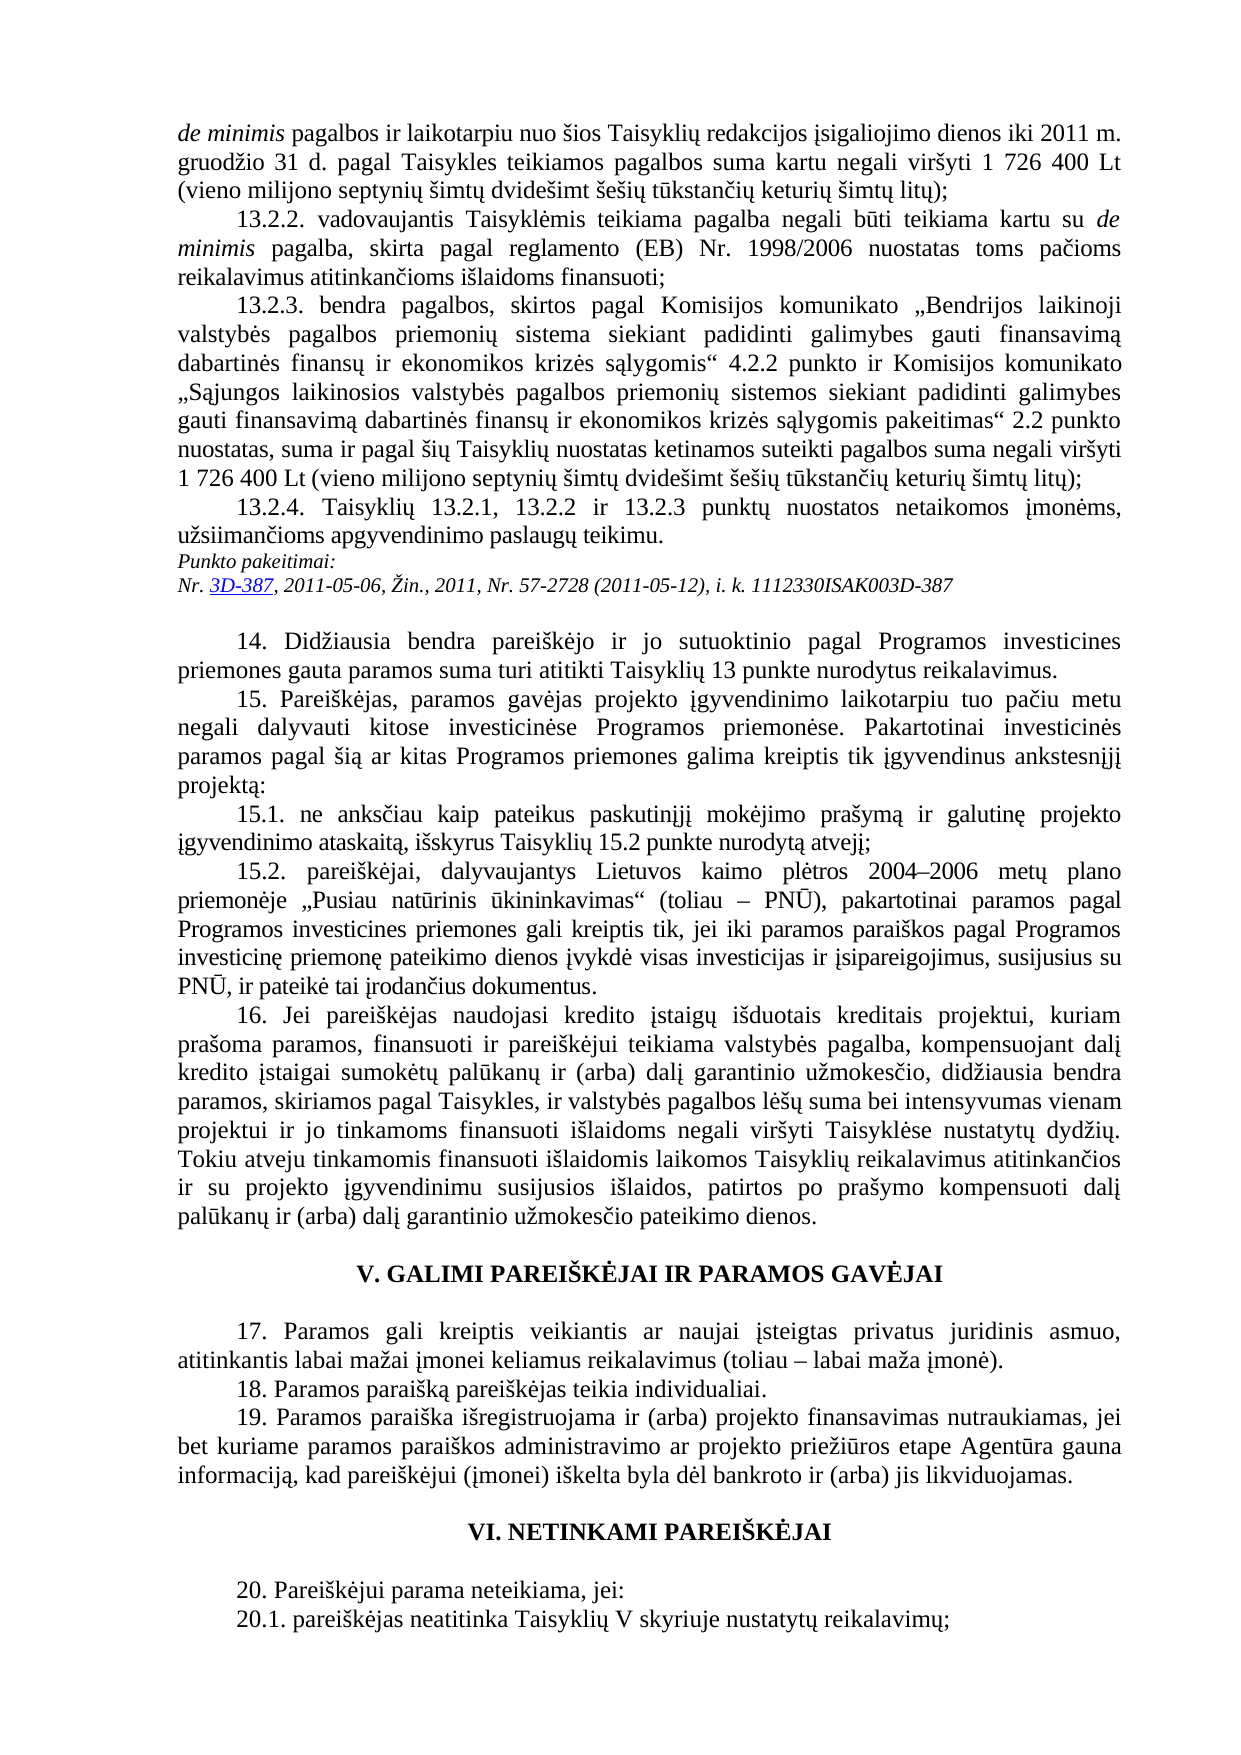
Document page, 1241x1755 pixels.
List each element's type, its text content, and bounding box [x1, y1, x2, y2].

text 15. Pareiškėjas, paramos gavėjas projekto įgyvendinimo laikotarpiu tuo pačiu metu negali dalyvauti kitose investicinėse Programos priemonėse. Pakartotinai investicinės paramos pagal šią ar kitas Programos priemones galima kreiptis tik įgyvendinus ankstesnįjį projektą: [177, 684, 1122, 799]
text 14. Didžiausia bendra pareiškėjo ir jo sutuoktinio pagal Programos investicines priemones gauta paramos suma turi atitikti Taisyklių 13 punkte nurodytus reikalavimus. [177, 626, 1122, 684]
text 15.2. pareiškėjai, dalyvaujantys Lietuvos kaimo plėtros 2004–2006 metų plano priemonėje „Pusiau natūrinis ūkininkavimas“ (toliau – PNŪ), pakartotinai paramos pagal Programos investicines priemones gali kreiptis tik, jei iki paramos paraiškos pagal Programos investicinę priemonę pateikimo dienos įvykdė visas investicijas ir įsipareigojimus, susijusius su PNŪ, ir pateikė tai įrodančius dokumentus. [177, 856, 1122, 1000]
text Nr. 3D-387, 2011-05-06, Žin., 2011, Nr. 57-2728 (2011-05-12), i. k. 1112330ISAK003D-387 [177, 573, 1122, 597]
text VI. NETINKAMI PAREIŠKĖJAI [177, 1517, 1122, 1546]
text 13.2.4. Taisyklių 13.2.1, 13.2.2 ir 13.2.3 punktų nuostatos netaikomos įmonėms, užsiimančioms apgyvendinimo paslaugų teikimu. [177, 492, 1122, 549]
text 18. Paramos paraišką pareiškėjas teikia individualiai. [177, 1374, 1122, 1402]
text 20. Pareiškėjui parama neteikiama, jei: [177, 1575, 1122, 1604]
text 20.1. pareiškėjas neatitinka Taisyklių V skyriuje nustatytų reikalavimų; [177, 1604, 1122, 1632]
text 13.2.3. bendra pagalbos, skirtos pagal Komisijos komunikato „Bendrijos laikinoji valstybės pagalbos priemonių sistema siekiant padidinti galimybes gauti finansavimą dabartinės finansų ir ekonomikos krizės sąlygomis“ 4.2.2 punkto ir Komisijos komunikato „Sąjungos laikinosios valstybės pagalbos priemonių sistemos siekiant padidinti galimybes gauti finansavimą dabartinės finansų ir ekonomikos krizės sąlygomis pakeitimas“ 2.2 punkto nuostatas, suma ir pagal šių Taisyklių nuostatas ketinamos suteikti pagalbos suma negali viršyti 1 726 400 Lt (vieno milijono septynių šimtų dvidešimt šešių tūkstančių keturių šimtų litų); [177, 291, 1122, 492]
text Punkto pakeitimai: [177, 549, 1122, 573]
text de minimis pagalbos ir laikotarpiu nuo šios Taisyklių redakcijos įsigaliojimo dienos iki 2011 m. gruodžio 31 d. pagal Taisykles teikiamos pagalbos suma kartu negali viršyti 1 726 400 Lt (vieno milijono septynių šimtų dvidešimt šešių tūkstančių keturių šimtų litų); [177, 118, 1122, 204]
text 17. Paramos gali kreiptis veikiantis ar naujai įsteigtas privatus juridinis asmuo, atitinkantis labai mažai įmonei keliamus reikalavimus (toliau – labai maža įmonė). [177, 1316, 1122, 1374]
text 15.1. ne anksčiau kaip pateikus paskutinįjį mokėjimo prašymą ir galutinę projekto įgyvendinimo ataskaitą, išskyrus Taisyklių 15.2 punkte nurodytą atvejį; [177, 799, 1122, 856]
text V. GALIMI PAREIŠKĖJAI IR PARAMOS GAVĖJAI [177, 1259, 1122, 1287]
text 19. Paramos paraiška išregistruojama ir (arba) projekto finansavimas nutraukiamas, jei bet kuriame paramos paraiškos administravimo ar projekto priežiūros etape Agentūra gauna informaciją, kad pareiškėjui (įmonei) iškelta byla dėl bankroto ir (arba) jis likviduojamas. [177, 1402, 1122, 1489]
text 13.2.2. vadovaujantis Taisyklėmis teikiama pagalba negali būti teikiama kartu su de minimis pagalba, skirta pagal reglamento (EB) Nr. 1998/2006 nuostatas toms pačioms reikalavimus atitinkančioms išlaidoms finansuoti; [177, 204, 1122, 291]
text 16. Jei pareiškėjas naudojasi kredito įstaigų išduotais kreditais projektui, kuriam prašoma paramos, finansuoti ir pareiškėjui teikiama valstybės pagalba, kompensuojant dalį kredito įstaigai sumokėtų palūkanų ir (arba) dalį garantinio užmokesčio, didžiausia bendra paramos, skiriamos pagal Taisykles, ir valstybės pagalbos lėšų suma bei intensyvumas vienam projektui ir jo tinkamoms finansuoti išlaidoms negali viršyti Taisyklėse nustatytų dydžių. Tokiu atveju tinkamomis finansuoti išlaidomis laikomos Taisyklių reikalavimus atitinkančios ir su projekto įgyvendinimu susijusios išlaidos, patirtos po prašymo kompensuoti dalį palūkanų ir (arba) dalį garantinio užmokesčio pateikimo dienos. [177, 1000, 1122, 1230]
